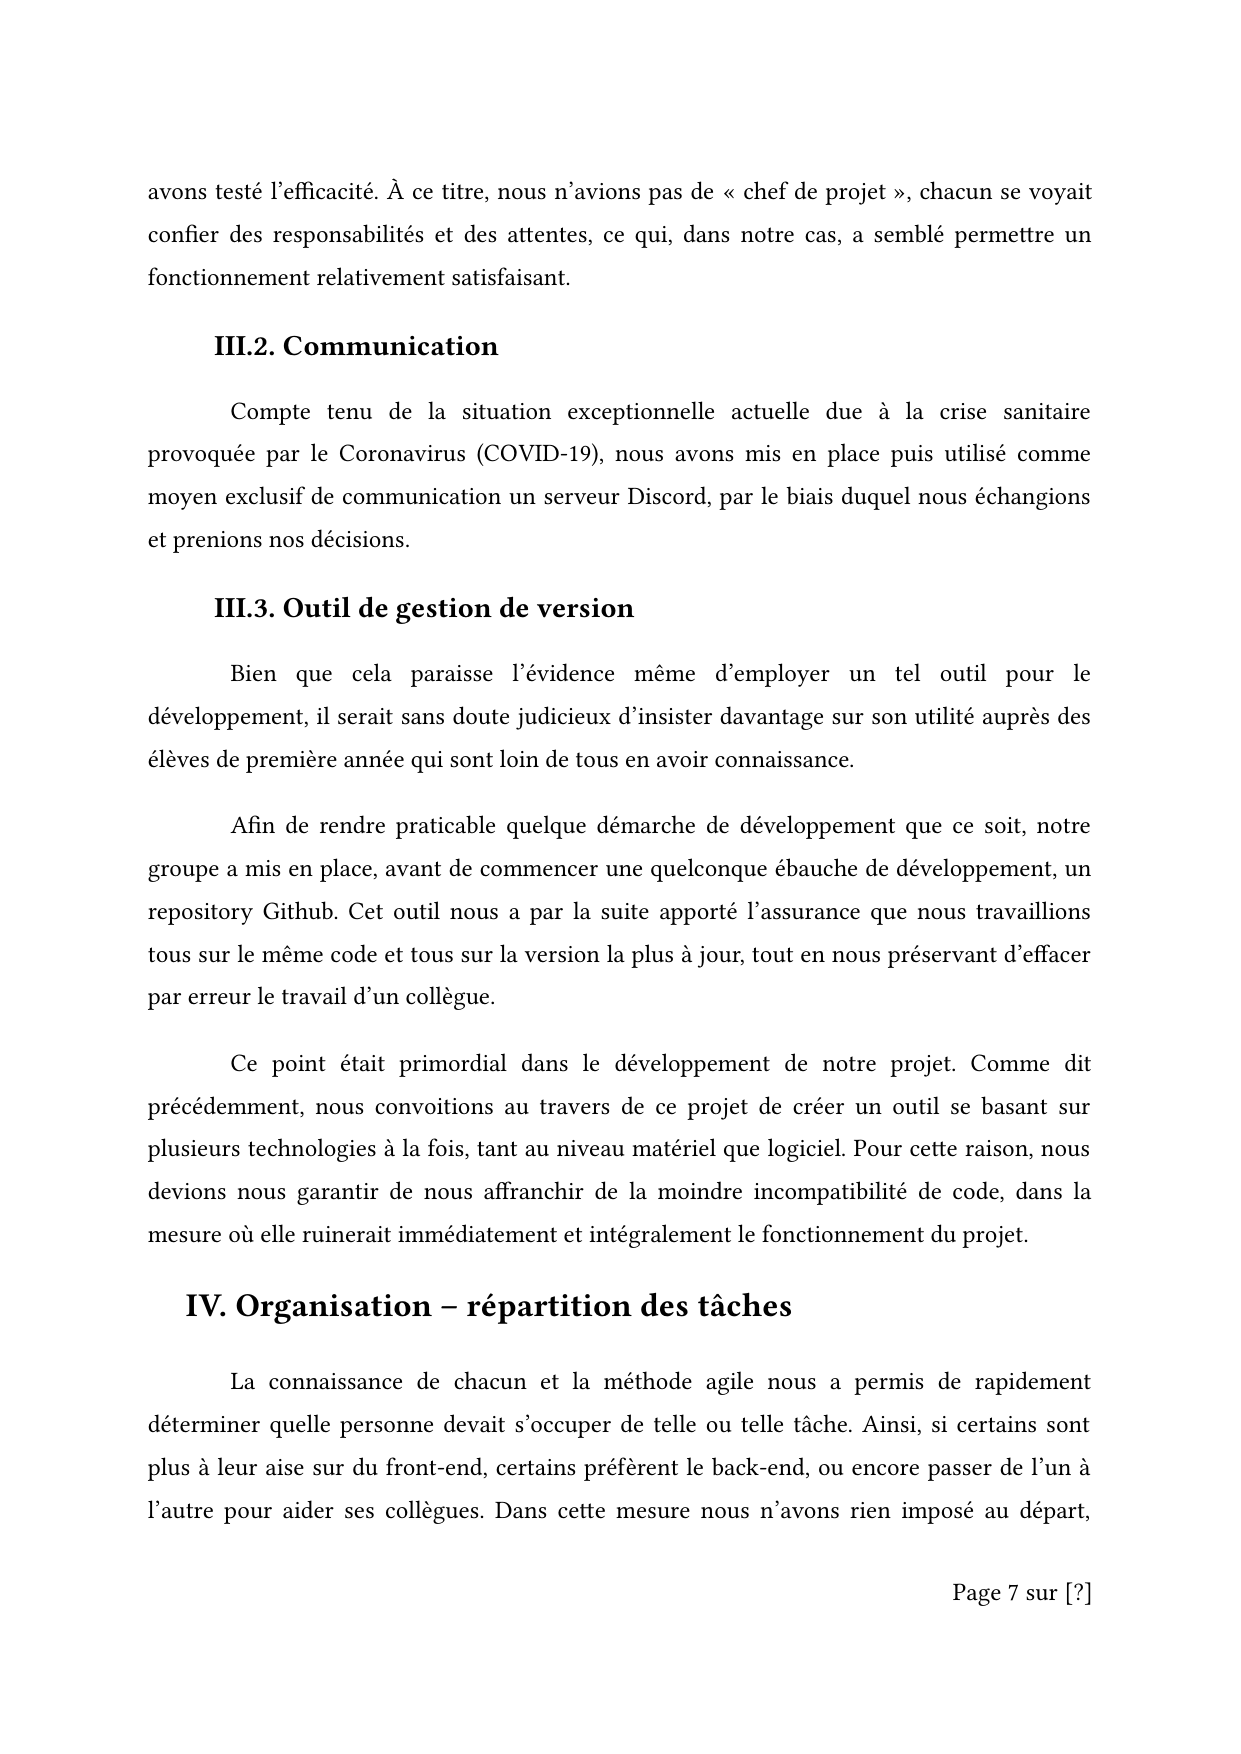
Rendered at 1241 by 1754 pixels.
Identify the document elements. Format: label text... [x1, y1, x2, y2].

text Bien que cela paraisse l’évidence même d’employer un tel outil pour le développement, il serait sans doute judicieux d’insister davantage sur son utilité auprès des élèves de première année qui sont loin de tous en avoir connaissance. [148, 659, 1093, 773]
text Ce point était primordial dans le développement de notre projet. Comme dit précédemment, nous convoitions au travers de ce projet de créer un outil se basant sur plusieurs technologies à la fois, tant au niveau matériel que logiciel. Pour cette raison, nous devions nous garantir de nous affranchir de la moindre incompatibilité de code, dans la mesure où elle ruinerait immédiatement et intégralement le fonctionnement du projet. [148, 1049, 1093, 1249]
text Compte tenu de la situation exceptionnelle actuelle due à la crise sanitaire provoquée par le Coronavirus (COVID-19), nous avons mis en place puis utilisé comme moyen exclusif de communication un serveur Discord, par le biais duquel nous échangions et prenions nos décisions. [148, 397, 1093, 554]
subtitle Organisation – répartition des tâches [177, 1287, 1093, 1324]
text Afin de rendre praticable quelque démarche de développement que ce soit, notre groupe a mis en place, avant de commencer une quelconque ébauche de développement, un repository Github. Cet outil nous a par la suite apporté l’assurance que nous travaillions tous sur le même code et tous sur la version la plus à jour, tout en nous préservant d’effacer par erreur le travail d’un collègue. [148, 811, 1093, 1011]
subtitle Communication [148, 329, 1093, 362]
subtitle Outil de gestion de version [148, 592, 1093, 625]
text La connaissance de chacun et la méthode agile nous a permis de rapidement déterminer quelle personne devait s’occuper de telle ou telle tâche. Ainsi, si certains sont plus à leur aise sur du front-end, certains préfèrent le back-end, ou encore passer de l’un à l’autre pour aider ses collègues. Dans cette mesure nous n’avons rien imposé au départ, [148, 1367, 1093, 1524]
text avons testé l’efficacité. À ce titre, nous n’avions pas de « chef de projet », chacun se voyait confier des responsabilités et des attentes, ce qui, dans notre cas, a semblé permettre un fonctionnement relativement satisfaisant. [148, 177, 1093, 291]
